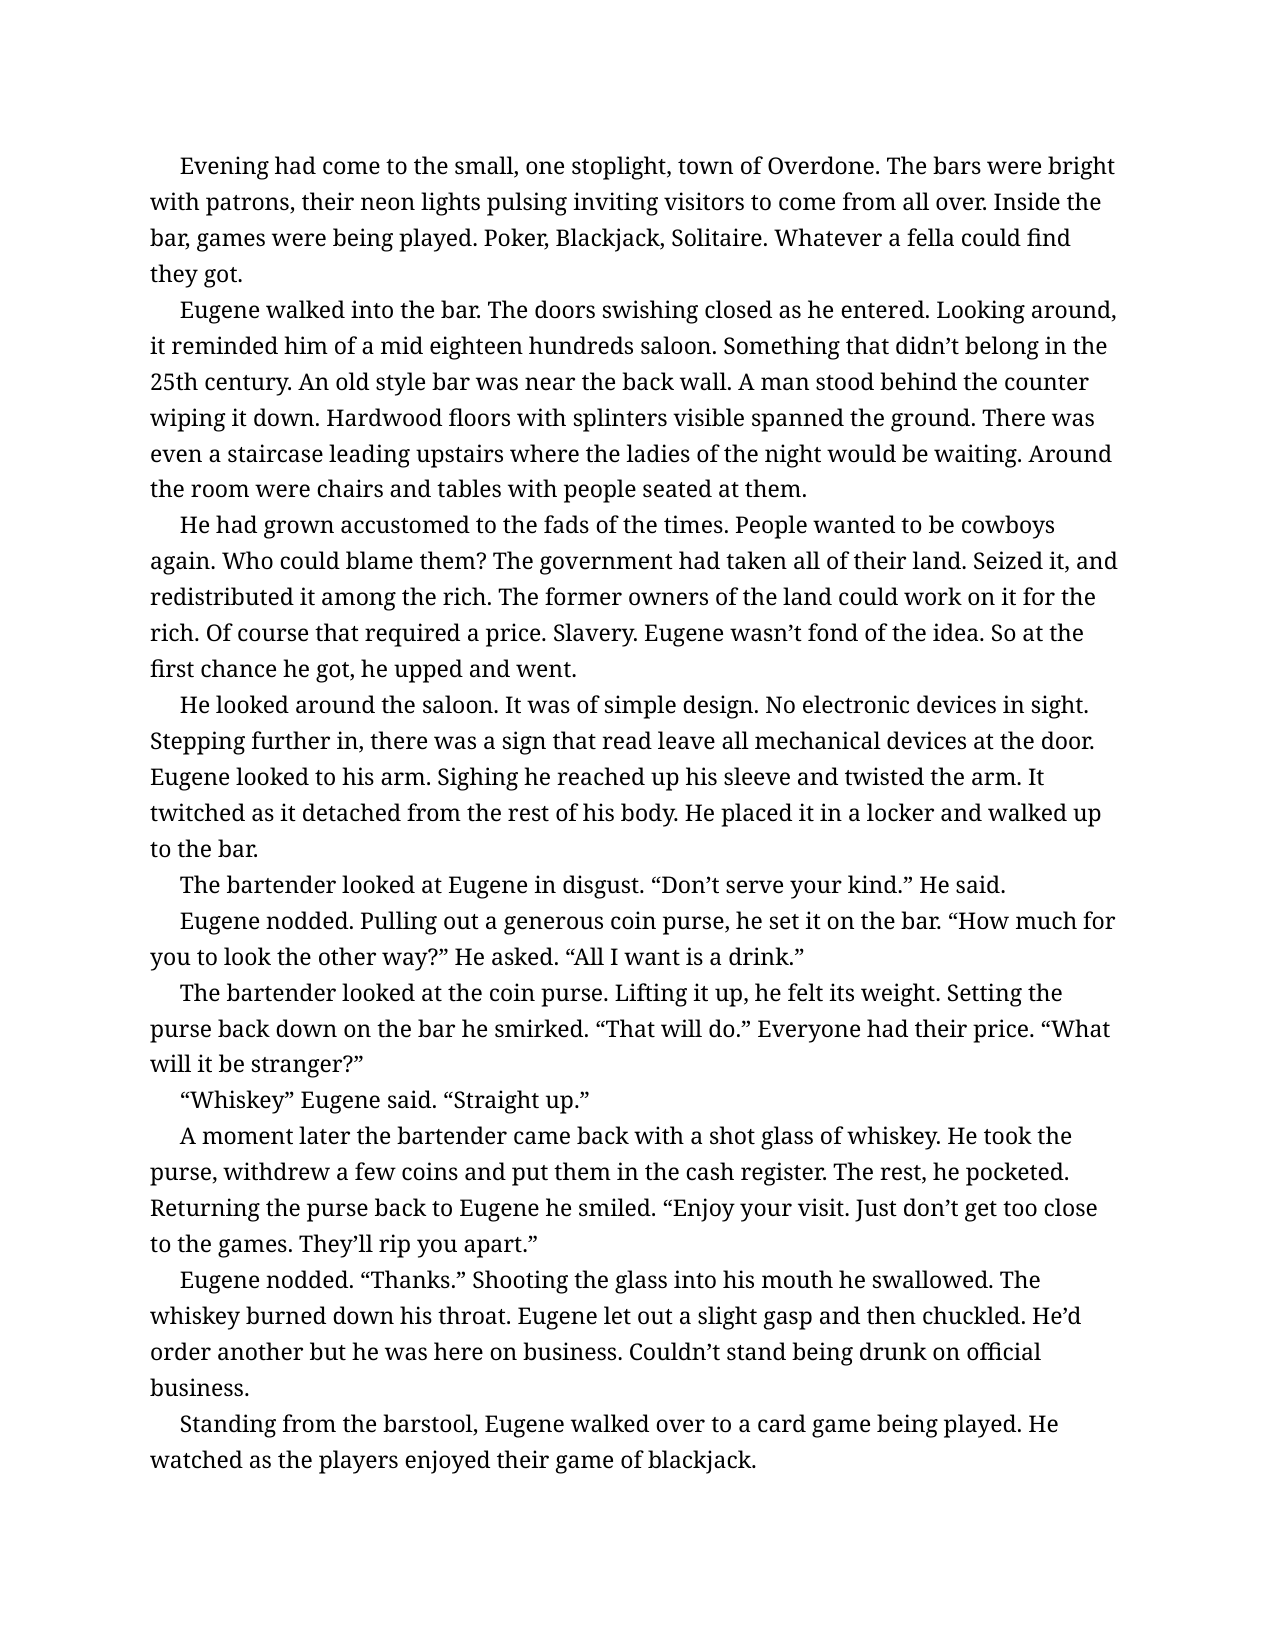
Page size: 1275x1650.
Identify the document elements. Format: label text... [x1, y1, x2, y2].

text He had grown accustomed to the fads of the times. People wanted to be cowboys again. Who could blame them? The government had taken all of their land. Seized it, and redistributed it among the rich. The former owners of the land could work on it for the rich. Of course that required a price. Slavery. Eugene wasn’t fond of the idea. So at the first chance he got, he upped and went. [150, 509, 1125, 684]
text Eugene walked into the bar. The doors swishing closed as he entered. Looking around, it reminded him of a mid eighteen hundreds saloon. Something that didn’t belong in the 25th century. An old style bar was near the back wall. A man stood behind the counter wiping it down. Hardwood floors with splinters visible spanned the ground. There was even a staircase leading upstairs where the ladies of the night would be waiting. Around the room were chairs and tables with people seated at them. [150, 294, 1125, 505]
text “Whiskey” Eugene said. “Straight up.” [150, 1084, 1125, 1116]
text The bartender looked at the coin purse. Lifting it up, he felt its weight. Setting the purse back down on the bar he smirked. “That will do.” Everyone had their price. “What will it be stranger?” [150, 977, 1125, 1080]
text Eugene nodded. Pulling out a generous coin purse, he set it on the bar. “How much for you to look the other way?” He asked. “All I want is a drink.” [150, 905, 1125, 972]
text He looked around the saloon. It was of simple design. No electronic devices in sight. Stepping further in, there was a sign that read leave all mechanical devices at the door. Eugene looked to his arm. Sighing he reached up his sleeve and twisted the arm. It twitched as it detached from the rest of his body. He placed it in a locker and walked up to the bar. [150, 689, 1125, 864]
text Standing from the barstool, Eugene walked over to a card game being played. He watched as the players enjoyed their game of blackjack. [150, 1408, 1125, 1475]
text The bartender looked at Eugene in disgust. “Don’t serve your kind.” He said. [150, 869, 1125, 900]
text Evening had come to the small, one stoplight, town of Overdone. The bars were bright with patrons, their neon lights pulsing inviting visitors to come from all over. Inside the bar, games were being played. Poker, Blackjack, Solitaire. Whatever a fella could find they got. [150, 150, 1125, 289]
text A moment later the bartender came back with a shot glass of whiskey. He took the purse, withdrew a few coins and put them in the cash register. The rest, he pocketed. Returning the purse back to Eugene he smiled. “Enjoy your visit. Just don’t get too close to the games. They’ll rip you apart.” [150, 1120, 1125, 1259]
text Eugene nodded. “Thanks.” Shooting the glass into his mouth he swallowed. The whiskey burned down his throat. Eugene let out a slight gasp and then chuckled. He’d order another but he was here on business. Couldn’t stand being drunk on official business. [150, 1264, 1125, 1403]
